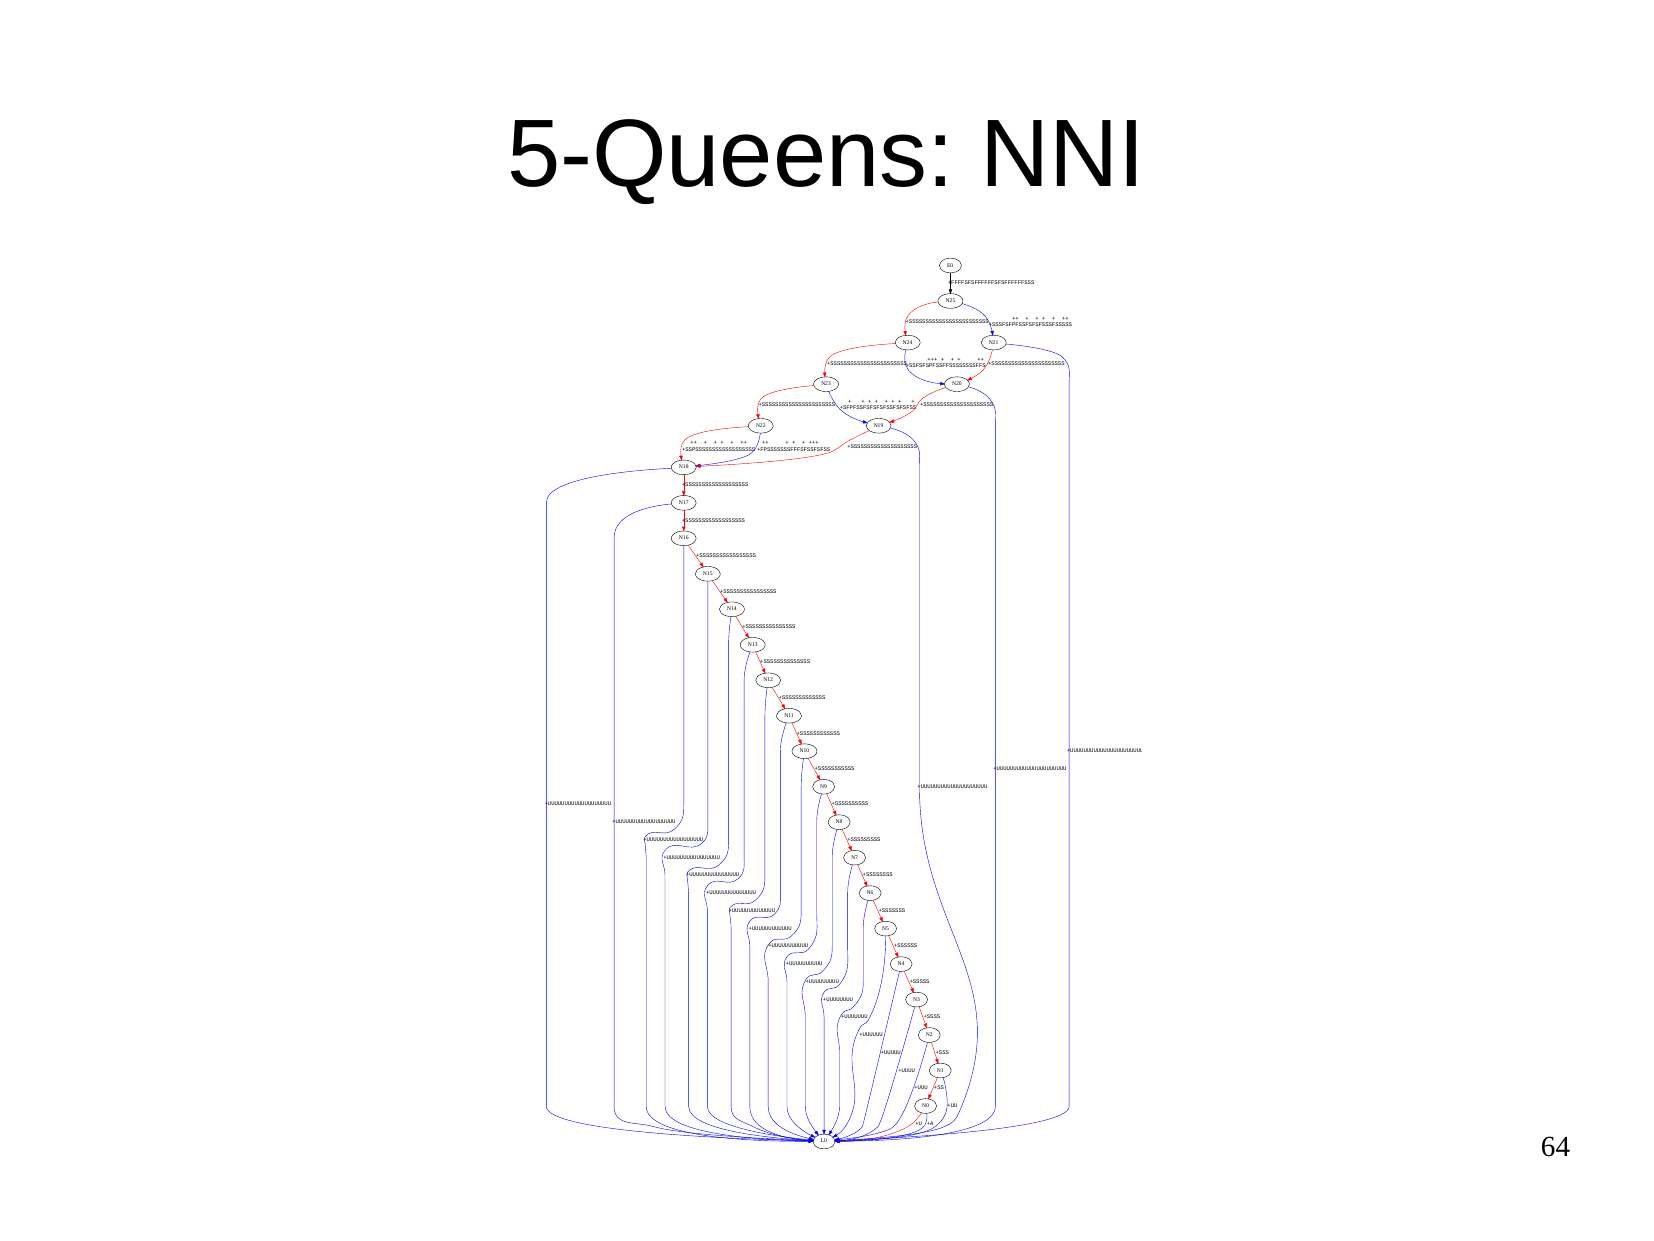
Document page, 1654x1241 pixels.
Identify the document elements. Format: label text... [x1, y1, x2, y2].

picture [544, 256, 1142, 1151]
title 5-Queens: NNI [82, 49, 1571, 257]
